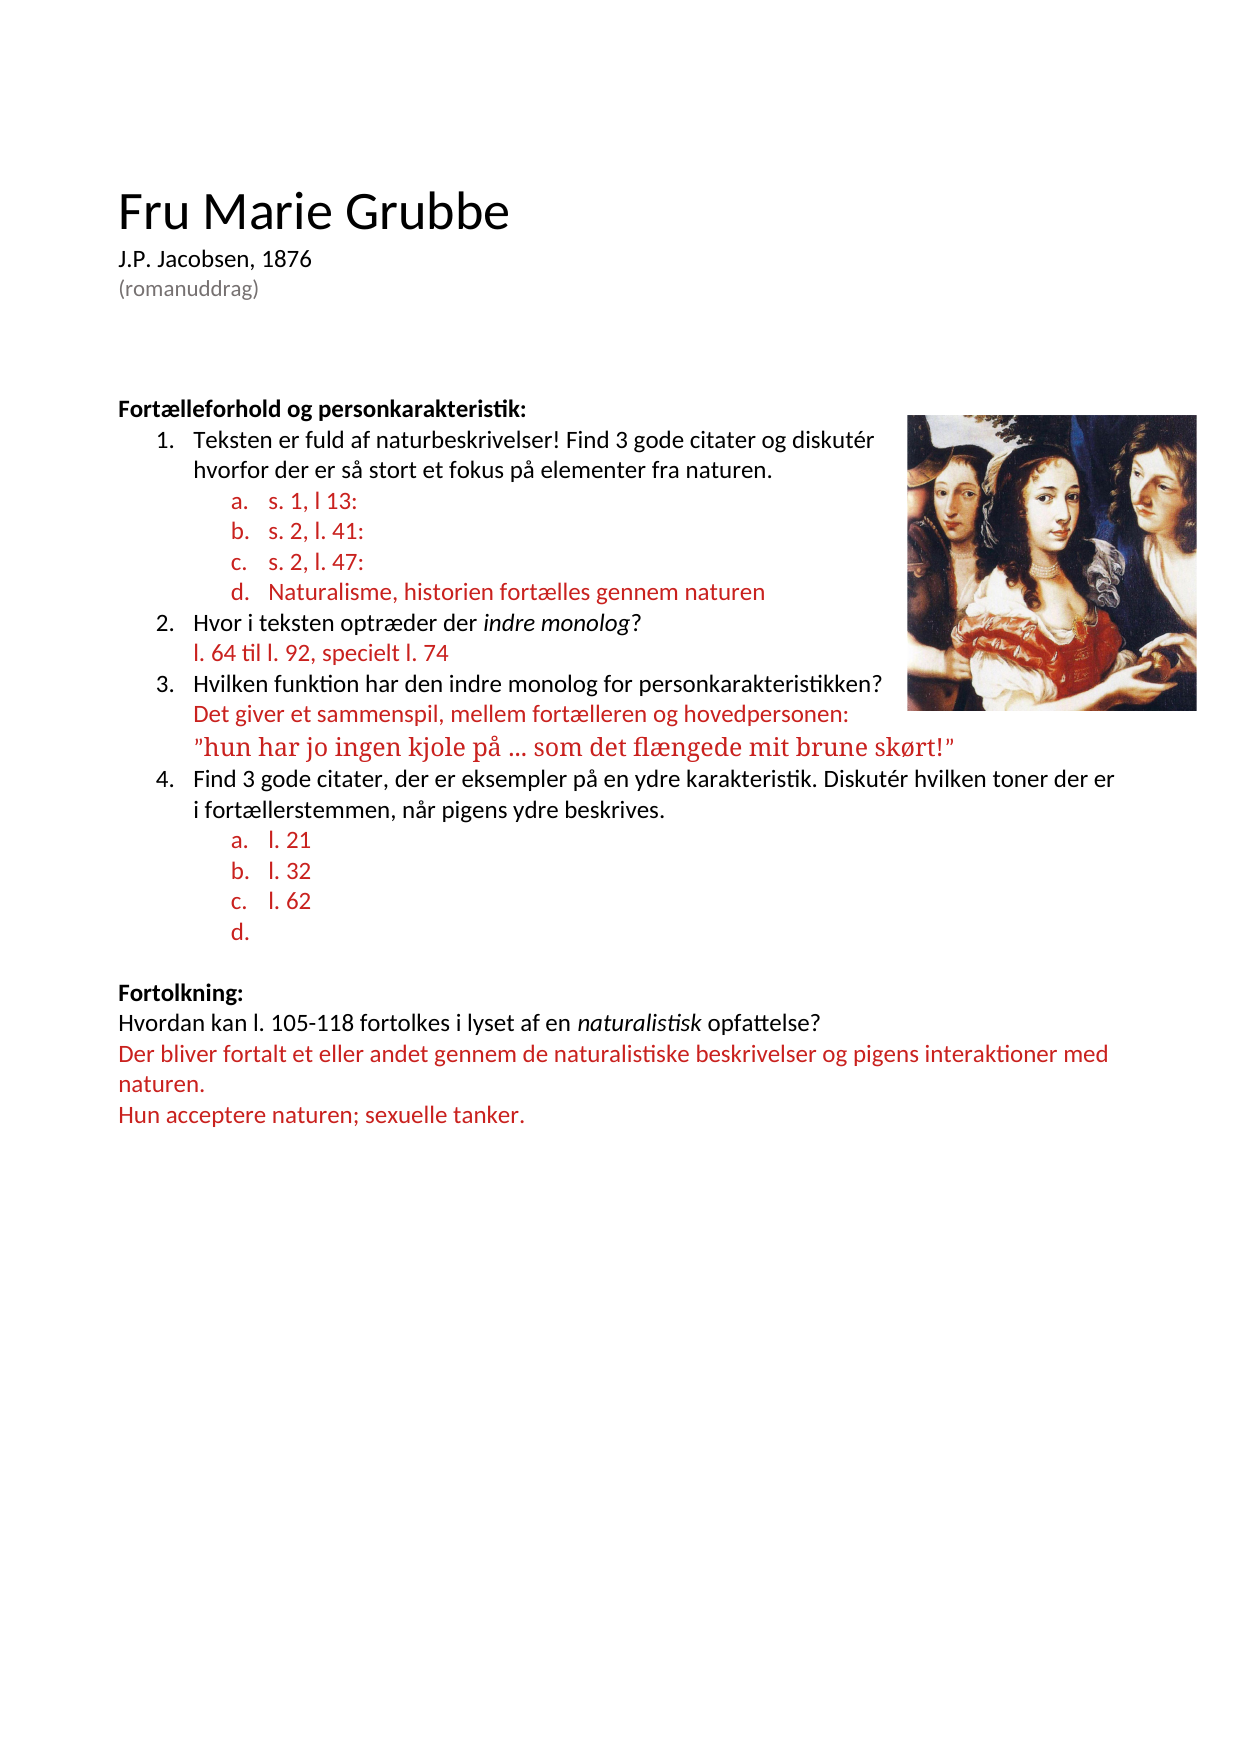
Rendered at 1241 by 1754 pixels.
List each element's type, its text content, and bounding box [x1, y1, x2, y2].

list s. 2, l. 41: [231, 516, 920, 546]
list l. 62 [231, 885, 1122, 916]
list l. 21 [231, 824, 1122, 855]
text Hun acceptere naturen; sexuelle tanker. [118, 1099, 1122, 1129]
list l. 32 [231, 855, 1122, 885]
list Find 3 gode citater, der er eksempler på en ydre karakteristik. Diskutér hvilken toner der er i fortællerstemmen, når pigens ydre beskrives. [156, 763, 1122, 824]
text J.P. Jacobsen, 1876 [118, 243, 1122, 274]
list s. 1, l 13: [231, 485, 920, 516]
picture [920, 415, 1200, 713]
text Der bliver fortalt et eller andet gennem de naturalistiske beskrivelser og pigens interaktioner med naturen. [118, 1038, 1122, 1099]
text Fortælleforhold og personkarakteristik: [118, 393, 1122, 424]
list Naturalisme, historien fortælles gennem naturen [231, 577, 920, 607]
list Hvilken funktion har den indre monolog for personkarakteristikken? [156, 668, 920, 699]
list Teksten er fuld af naturbeskrivelser! Find 3 gode citater og diskutér hvorfor der er så stort et fokus på elementer fra naturen. [156, 424, 920, 485]
text (romanuddrag) [118, 274, 1122, 302]
text Fortolkning: [118, 977, 1122, 1007]
list Det giver et sammenspil, mellem fortælleren og hovedpersonen: [156, 699, 1122, 729]
text Hvordan kan l. 105-118 fortolkes i lyset af en naturalistisk opfattelse? [118, 1007, 1122, 1038]
list ”hun har jo ingen kjole på ... som det flængede mit brune skørt!” [156, 729, 1122, 763]
list l. 64 til l. 92, specielt l. 74 [156, 638, 920, 668]
text Fru Marie Grubbe [118, 177, 1122, 243]
list s. 2, l. 47: [231, 546, 920, 577]
list Hvor i teksten optræder der indre monolog? [156, 607, 920, 638]
